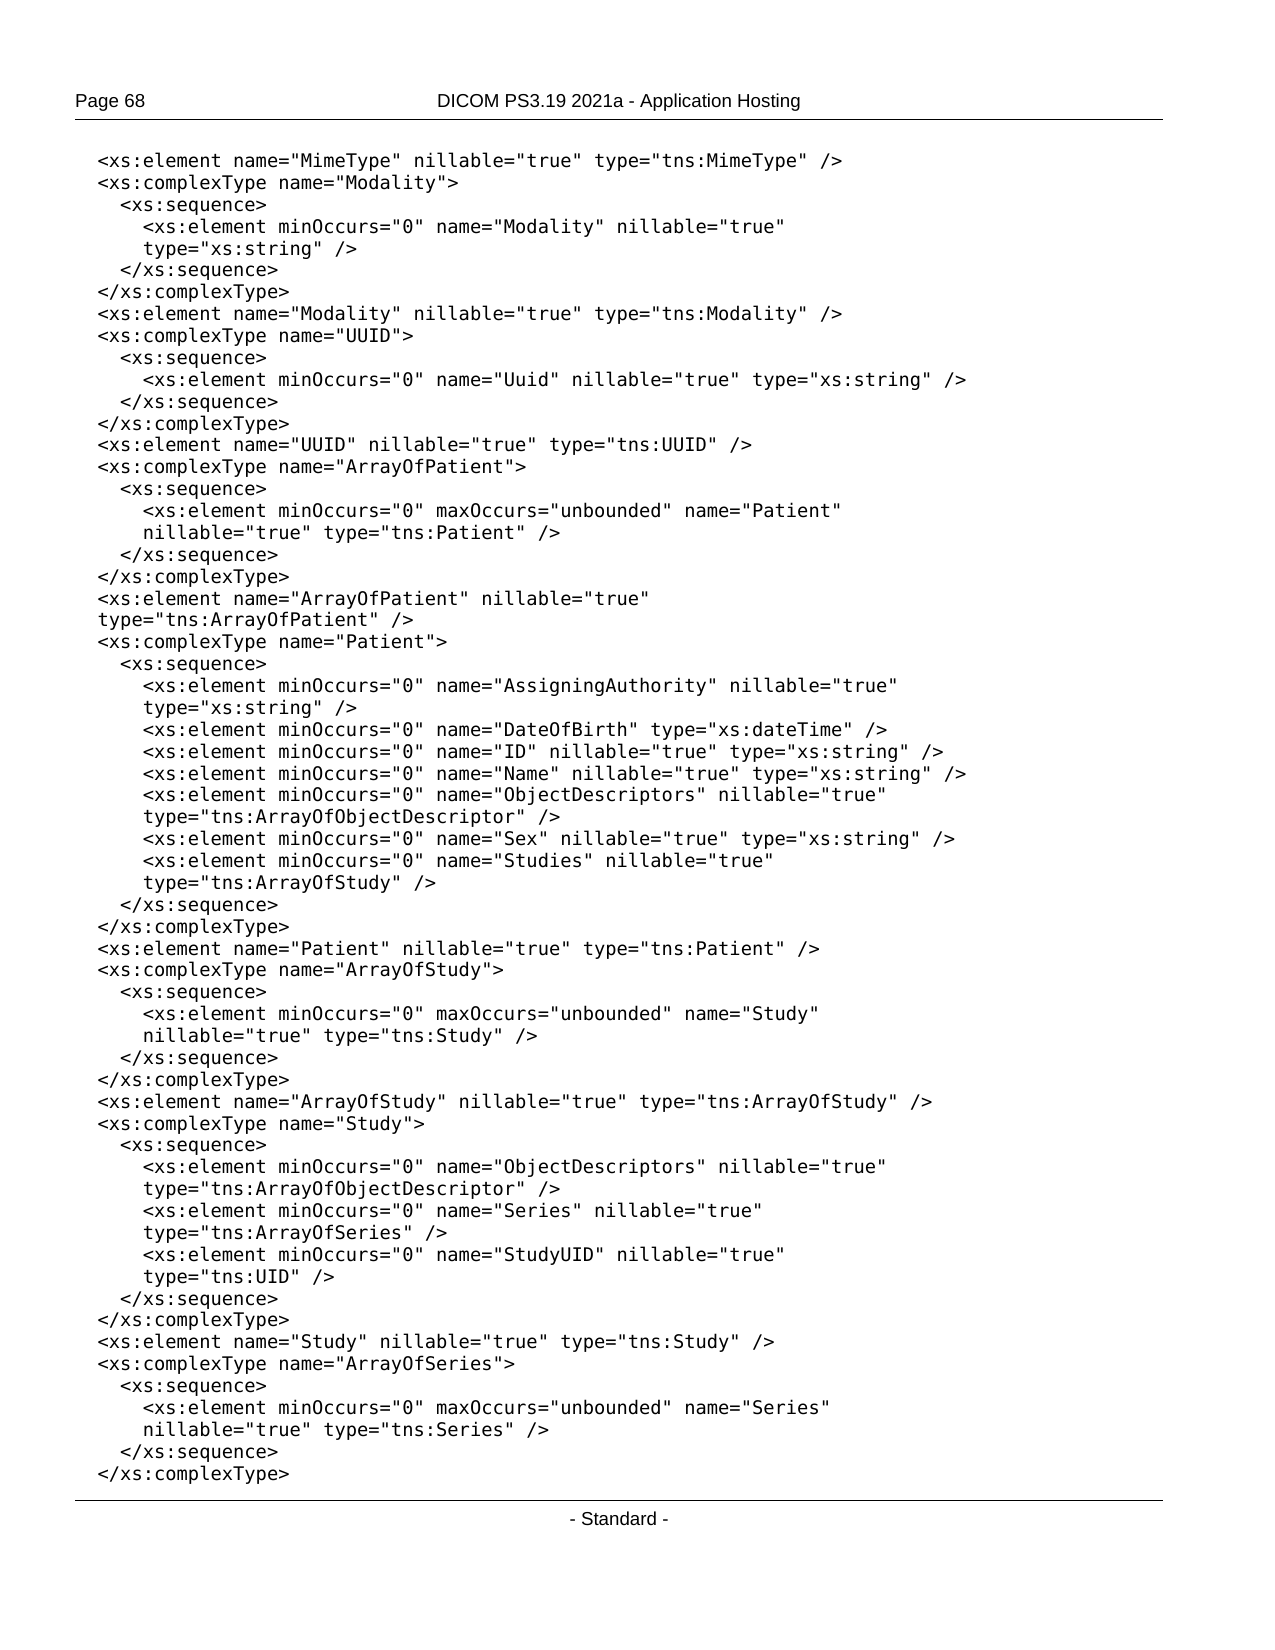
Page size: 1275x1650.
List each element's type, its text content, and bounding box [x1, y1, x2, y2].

text <xs:element name="MimeType" nillable="true" type="tns:MimeType" /> <xs:complexType name="Modality"> <xs:sequence> <xs:element minOccurs="0" name="Modality" nillable="true" type="xs:string" /> </xs:sequence> </xs:complexType> <xs:element name="Modality" nillable="true" type="tns:Modality" /> <xs:complexType name="UUID"> <xs:sequence> <xs:element minOccurs="0" name="Uuid" nillable="true" type="xs:string" /> </xs:sequence> </xs:complexType> <xs:element name="UUID" nillable="true" type="tns:UUID" /> <xs:complexType name="ArrayOfPatient"> <xs:sequence> <xs:element minOccurs="0" maxOccurs="unbounded" name="Patient" nillable="true" type="tns:Patient" /> </xs:sequence> </xs:complexType> <xs:element name="ArrayOfPatient" nillable="true" type="tns:ArrayOfPatient" /> <xs:complexType name="Patient"> <xs:sequence> <xs:element minOccurs="0" name="AssigningAuthority" nillable="true" type="xs:string" /> <xs:element minOccurs="0" name="DateOfBirth" type="xs:dateTime" /> <xs:element minOccurs="0" name="ID" nillable="true" type="xs:string" /> <xs:element minOccurs="0" name="Name" nillable="true" type="xs:string" /> <xs:element minOccurs="0" name="ObjectDescriptors" nillable="true" type="tns:ArrayOfObjectDescriptor" /> <xs:element minOccurs="0" name="Sex" nillable="true" type="xs:string" /> <xs:element minOccurs="0" name="Studies" nillable="true" type="tns:ArrayOfStudy" /> </xs:sequence> </xs:complexType> <xs:element name="Patient" nillable="true" type="tns:Patient" /> <xs:complexType name="ArrayOfStudy"> <xs:sequence> <xs:element minOccurs="0" maxOccurs="unbounded" name="Study" nillable="true" type="tns:Study" /> </xs:sequence> </xs:complexType> <xs:element name="ArrayOfStudy" nillable="true" type="tns:ArrayOfStudy" /> <xs:complexType name="Study"> <xs:sequence> <xs:element minOccurs="0" name="ObjectDescriptors" nillable="true" type="tns:ArrayOfObjectDescriptor" /> <xs:element minOccurs="0" name="Series" nillable="true" type="tns:ArrayOfSeries" /> <xs:element minOccurs="0" name="StudyUID" nillable="true" type="tns:UID" /> </xs:sequence> </xs:complexType> <xs:element name="Study" nillable="true" type="tns:Study" /> <xs:complexType name="ArrayOfSeries"> <xs:sequence> <xs:element minOccurs="0" maxOccurs="unbounded" name="Series" nillable="true" type="tns:Series" /> </xs:sequence> </xs:complexType> [75, 150, 1162, 1484]
